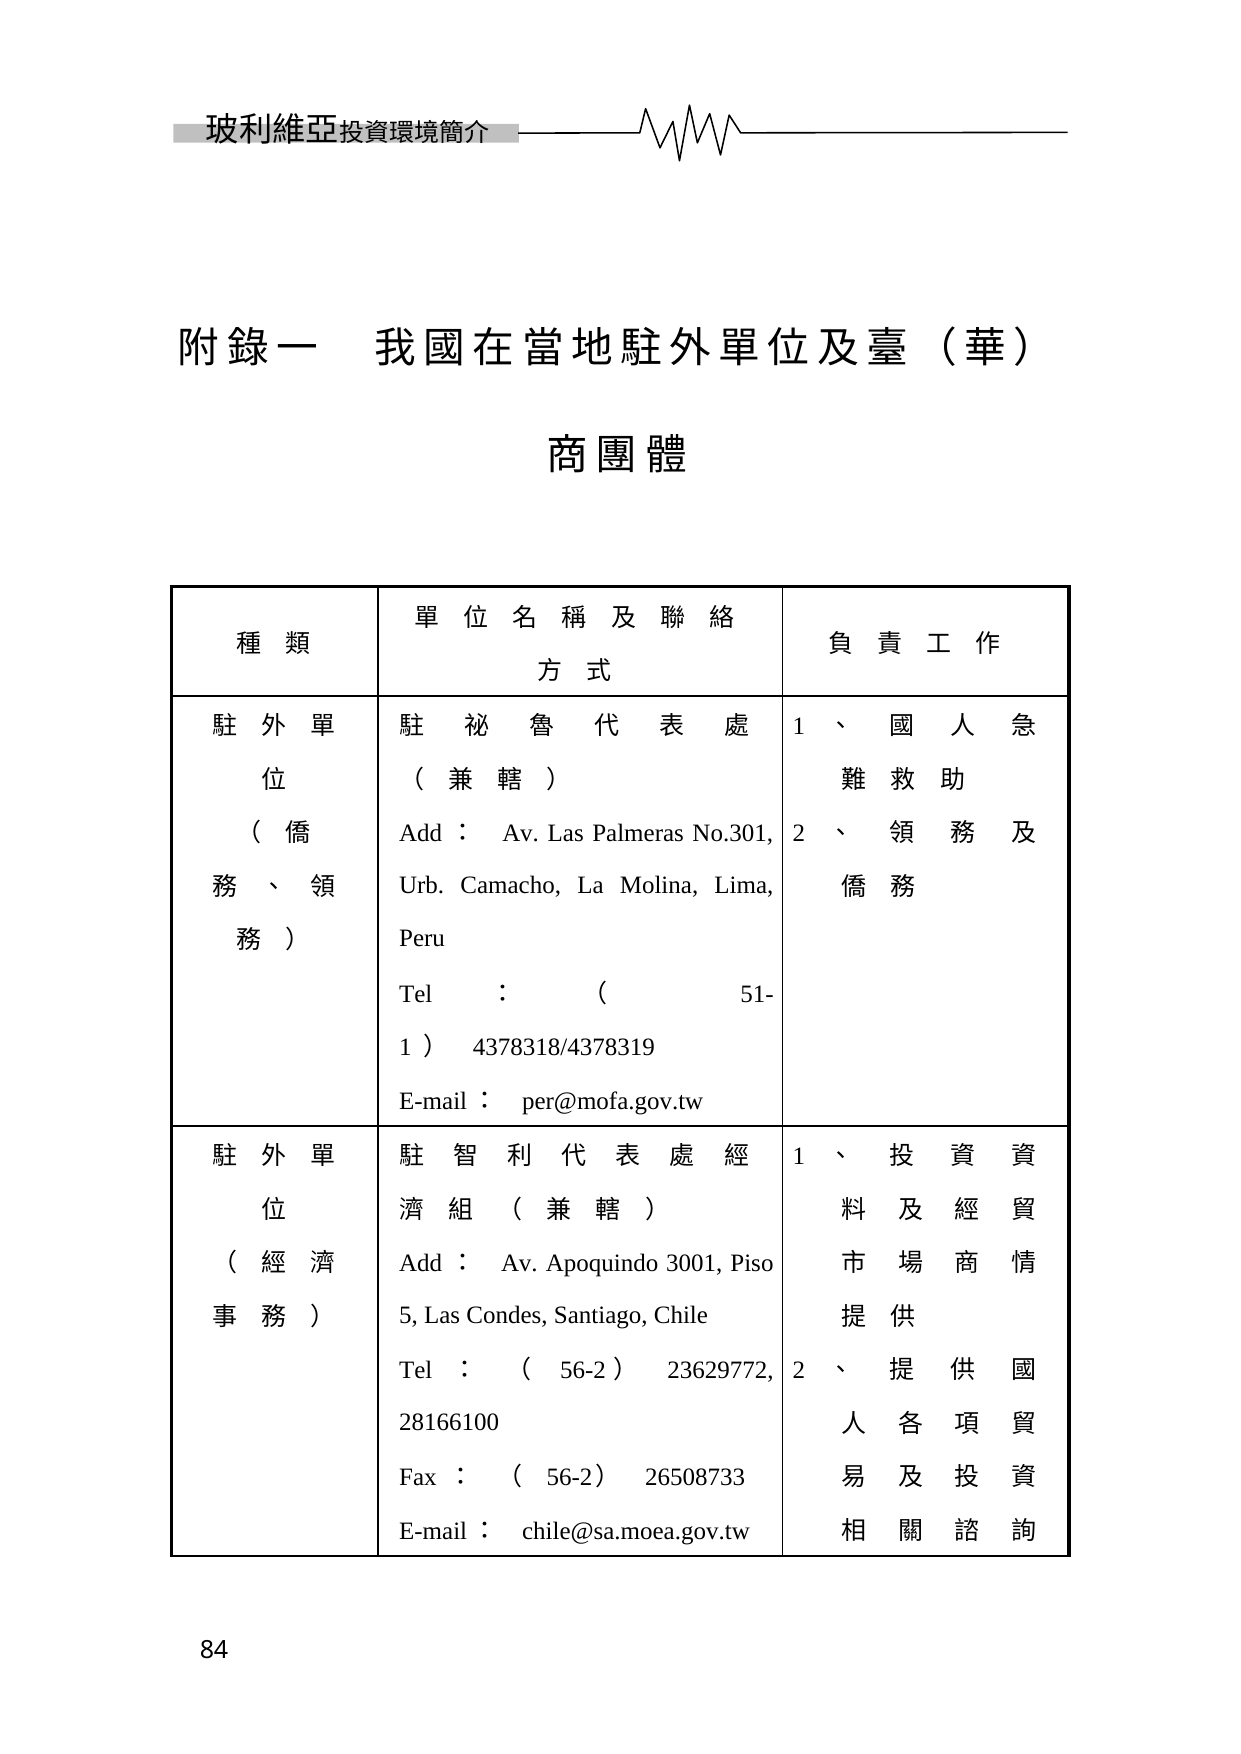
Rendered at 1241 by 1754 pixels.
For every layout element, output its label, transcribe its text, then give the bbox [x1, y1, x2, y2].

table_header 負責工作 [783, 588, 1067, 695]
table_cell 駐外單位 （經濟事務） [173, 1127, 377, 1555]
text 附錄一 我國在當地駐外單位及臺（華）商團體 [178, 291, 1063, 505]
table_cell 駐智利代表處經濟組（兼轄） Add：Av. Apoquindo 3001, Piso 5, Las Condes, Santiago, Chile Tel：（56-2）23629772, 28166100 Fax：（56-2）26508733 E-mail：chile@sa.moea.gov.tw [379, 1127, 782, 1555]
table_cell 1、投資資料及經貿市場商情提供 2、提供國人各項貿易及投資相關諮詢 [783, 1127, 1067, 1555]
table_cell 駐外單位 （僑務、領務） [173, 697, 377, 1125]
table_cell 1、國人急難救助 2、領務及僑務 [783, 697, 1067, 1125]
table_header 單位名稱及聯絡方式 [379, 588, 782, 695]
table_cell 駐祕魯代表處（兼轄） Add：Av. Las Palmeras No.301, Urb. Camacho, La Molina, Lima, Peru Tel：（ 51-1）4378318/4378319 E-mail：per@mofa.gov.tw [379, 697, 782, 1125]
table_header 種類 [173, 588, 377, 695]
